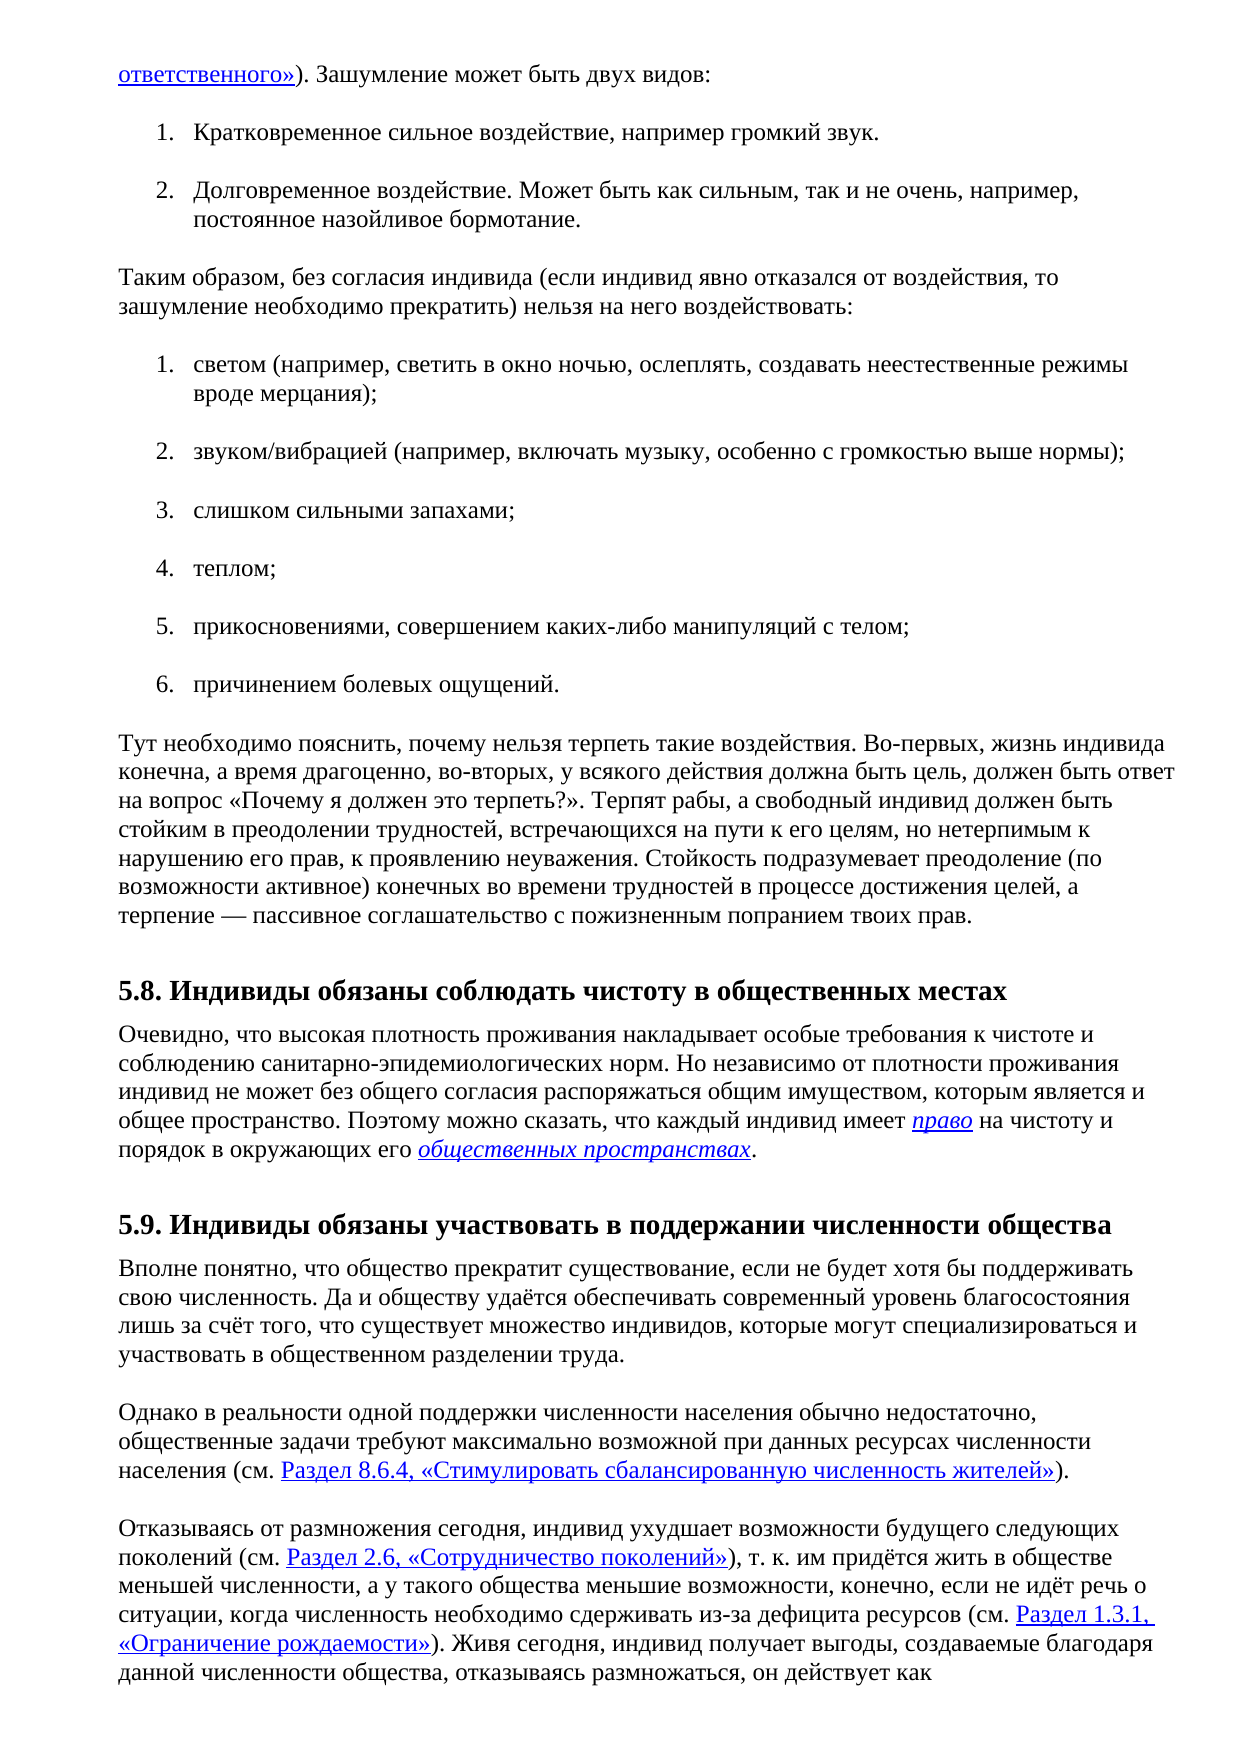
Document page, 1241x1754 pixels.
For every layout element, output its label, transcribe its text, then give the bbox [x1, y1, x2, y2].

text Очевидно, что высокая плотность проживания накладывает особые требования к чистоте и соблюдению санитарно-эпидемиологических норм. Но независимо от плотности проживания индивид не может без общего согласия распоряжаться общим имуществом, которым является и общее пространство. Поэтому можно сказать, что каждый индивид имеет право на чистоту и порядок в окружающих его общественных пространствах. [118, 1019, 1181, 1163]
list звуком/вибрацией (например, включать музыку, особенно с громкостью выше нормы); [156, 436, 1181, 465]
list Долговременное воздействие. Может быть как сильным, так и не очень, например, постоянное назойливое бормотание. [156, 176, 1181, 233]
list причинением болевых ощущений. [156, 669, 1181, 698]
list прикосновениями, совершением каких-либо манипуляций с телом; [156, 611, 1181, 640]
text Таким образом, без согласия индивида (если индивид явно отказался от воздействия, то зашумление необходимо прекратить) нельзя на него воздействовать: [118, 262, 1181, 320]
text Однако в реальности одной поддержки численности населения обычно недостаточно, общественные задачи требуют максимально возможной при данных ресурсах численности населения (см. Раздел 8.6.4, «Стимулировать сбалансированную численность жителей»). [118, 1397, 1181, 1483]
list слишком сильными запахами; [156, 495, 1181, 523]
text Отказываясь от размножения сегодня, индивид ухудшает возможности будущего следующих поколений (см. Раздел 2.6, «Сотрудничество поколений»), т. к. им придётся жить в обществе меньшей численности, а у такого общества меньшие возможности, конечно, если не идёт речь о ситуации, когда численность необходимо сдерживать из-за дефицита ресурсов (см. Раздел 1.3.1, «Ограничение рождаемости»). Живя сегодня, индивид получает выгоды, создаваемые благодаря данной численности общества, отказываясь размножаться, он действует как [118, 1513, 1181, 1686]
list теплом; [156, 553, 1181, 582]
list Кратковременное сильное воздействие, например громкий звук. [156, 117, 1181, 146]
list светом (например, светить в окно ночью, ослеплять, создавать неестественные режимы вроде мерцания); [156, 349, 1181, 407]
text ответственного»). Зашумление может быть двух видов: [118, 59, 1181, 88]
text Вполне понятно, что общество прекратит существование, если не будет хотя бы поддерживать свою численность. Да и обществу удаётся обеспечивать современный уровень благосостояния лишь за счёт того, что существует множество индивидов, которые могут специализироваться и участвовать в общественном разделении труда. [118, 1253, 1181, 1368]
subtitle 5.9. Индивиды обязаны участвовать в поддержании численности общества [118, 1207, 1181, 1240]
subtitle 5.8. Индивиды обязаны соблюдать чистоту в общественных местах [118, 973, 1181, 1006]
text Тут необходимо пояснить, почему нельзя терпеть такие воздействия. Во-первых, жизнь индивида конечна, а время драгоценно, во-вторых, у всякого действия должна быть цель, должен быть ответ на вопрос «Почему я должен это терпеть?». Терпят рабы, а свободный индивид должен быть стойким в преодолении трудностей, встречающихся на пути к его целям, но нетерпимым к нарушению его прав, к проявлению неуважения. Стойкость подразумевает преодоление (по возможности активное) конечных во времени трудностей в процессе достижения целей, а терпение — пассивное соглашательство с пожизненным попранием твоих прав. [118, 728, 1181, 929]
